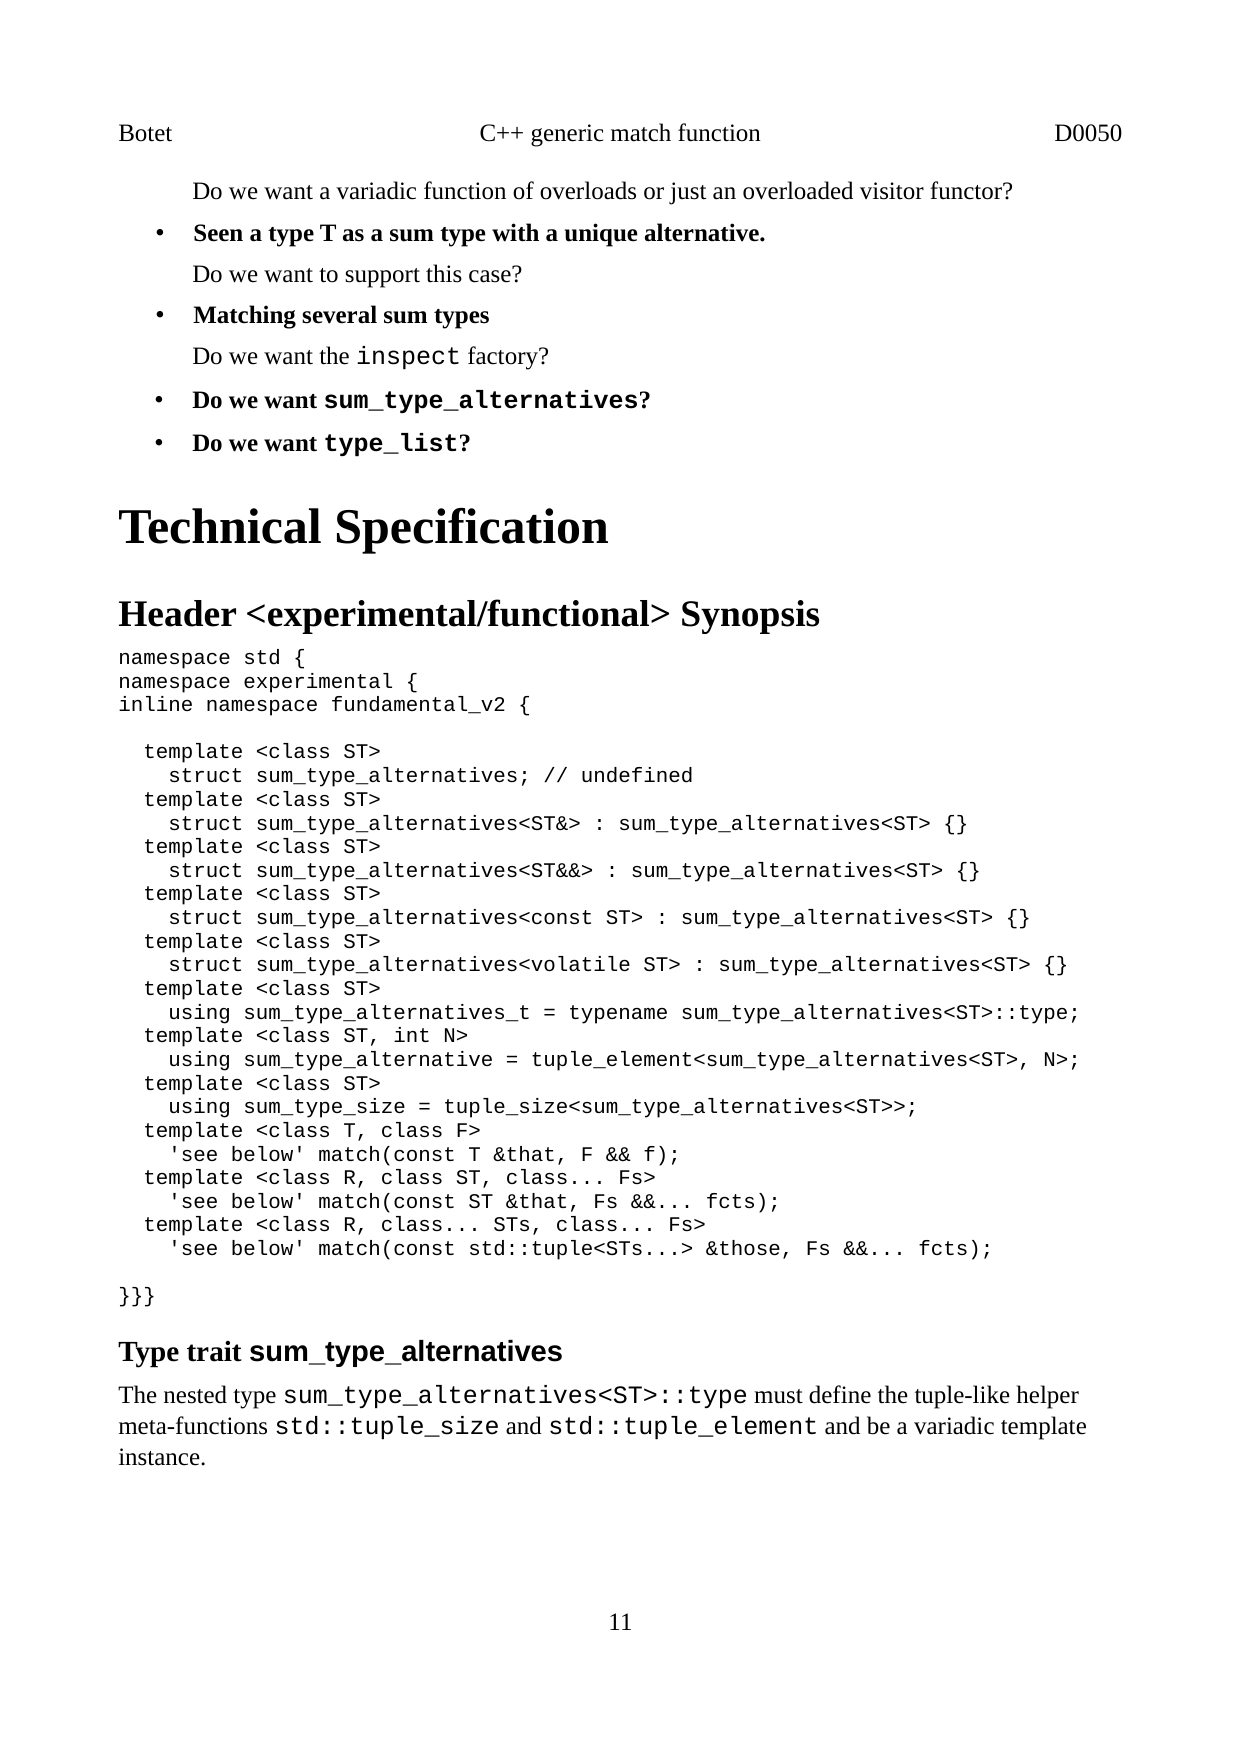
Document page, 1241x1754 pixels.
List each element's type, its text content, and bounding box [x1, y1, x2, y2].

text struct sum_type_alternatives<ST&> : sum_type_alternatives<ST> {} [118, 812, 1122, 836]
subtitle Type trait sum_type_alternatives [118, 1334, 1122, 1368]
text template <class R, class... STs, class... Fs> [118, 1214, 1122, 1238]
text 'see below' match(const std::tuple<STs...> &those, Fs &&... fcts); [118, 1238, 1122, 1262]
text struct sum_type_alternatives; // undefined [118, 765, 1122, 789]
list Do we want type_list? [154, 428, 1122, 459]
text using sum_type_alternative = tuple_element<sum_type_alternatives<ST>, N>; [118, 1049, 1122, 1073]
text template <class R, class ST, class... Fs> [118, 1167, 1122, 1191]
list Seen a type T as a sum type with a unique alternative. [156, 218, 1122, 246]
text Do we want to support this case? [118, 259, 1122, 288]
text template <class ST> [118, 931, 1122, 954]
list Matching several sum types [156, 300, 1122, 329]
text inline namespace fundamental_v2 { [118, 694, 1122, 718]
text template <class ST> [118, 836, 1122, 860]
subtitle Technical Specification [118, 496, 1122, 554]
text The nested type sum_type_alternatives<ST>::type must define the tuple-like helper meta-functions std::tuple_size and std::tuple_element and be a variadic template instance. [118, 1380, 1122, 1471]
text namespace experimental { [118, 671, 1122, 694]
text 'see below' match(const T &that, F && f); [118, 1143, 1122, 1167]
list Do we want sum_type_alternatives? [154, 385, 1122, 416]
text template <class ST> [118, 742, 1122, 765]
text using sum_type_alternatives_t = typename sum_type_alternatives<ST>::type; [118, 1002, 1122, 1025]
text struct sum_type_alternatives<volatile ST> : sum_type_alternatives<ST> {} [118, 954, 1122, 978]
text Do we want the inspect factory? [192, 341, 1122, 372]
text struct sum_type_alternatives<const ST> : sum_type_alternatives<ST> {} [118, 907, 1122, 931]
text 'see below' match(const ST &that, Fs &&... fcts); [118, 1191, 1122, 1214]
text struct sum_type_alternatives<ST&&> : sum_type_alternatives<ST> {} [118, 860, 1122, 883]
text using sum_type_size = tuple_size<sum_type_alternatives<ST>>; [118, 1096, 1122, 1120]
subtitle Header <experimental/functional> Synopsis [118, 591, 1122, 634]
text template <class T, class F> [118, 1120, 1122, 1143]
text template <class ST> [118, 978, 1122, 1002]
text template <class ST> [118, 789, 1122, 812]
text template <class ST> [118, 883, 1122, 907]
text Do we want a variadic function of overloads or just an overloaded visitor functor? [192, 176, 1122, 205]
text template <class ST, int N> [118, 1025, 1122, 1049]
text namespace std { [118, 647, 1122, 671]
text template <class ST> [118, 1073, 1122, 1096]
text }}} [118, 1285, 1122, 1309]
